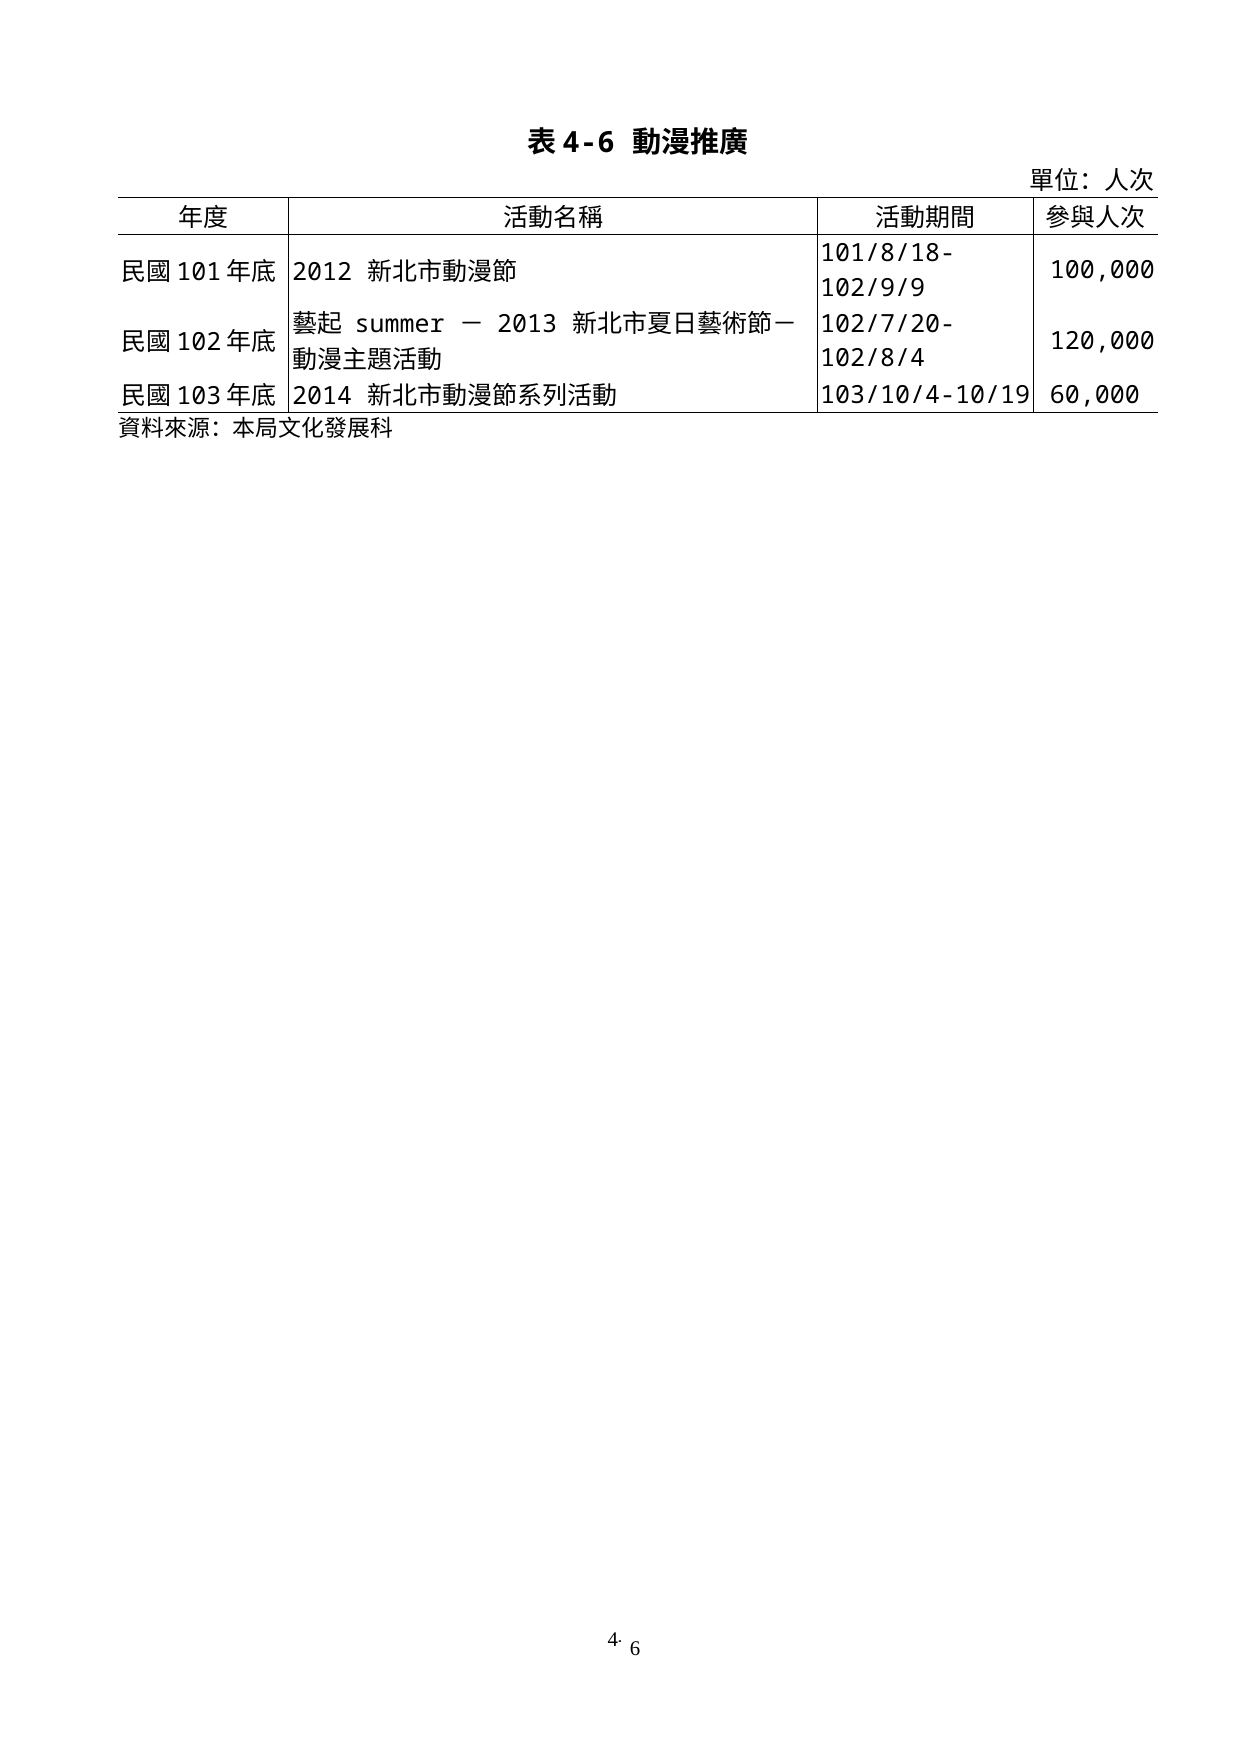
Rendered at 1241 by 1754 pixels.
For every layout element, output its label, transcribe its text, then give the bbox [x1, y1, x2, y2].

table_cell 2012 新北市動漫節 [289, 235, 817, 303]
table_cell 60,000 [1034, 376, 1157, 412]
table_cell 活動名稱 [289, 198, 817, 234]
table_cell 單位：人次 [118, 161, 1157, 197]
table_header 表4-6 動漫推廣 [118, 118, 1157, 161]
table_cell 100,000 [1034, 235, 1157, 303]
table_cell 參與人次 [1034, 198, 1157, 234]
table_cell 2014 新北市動漫節系列活動 [289, 376, 817, 412]
table_cell 103/10/4-10/19 [818, 376, 1033, 412]
table_cell 民國101年底 [118, 235, 288, 303]
table_cell 活動期間 [818, 198, 1033, 234]
table_cell 民國103年底 [118, 376, 288, 412]
table_cell 年度 [118, 198, 288, 234]
table_cell 120,000 [1034, 303, 1157, 376]
table_cell 101/8/18-102/9/9 [818, 235, 1033, 303]
table_cell 藝起 summer － 2013 新北市夏日藝術節－動漫主題活動 [289, 303, 817, 376]
table_cell 民國102年底 [118, 303, 288, 376]
table_cell 102/7/20-102/8/4 [818, 303, 1033, 376]
text 資料來源：本局文化發展科 [118, 413, 1152, 442]
